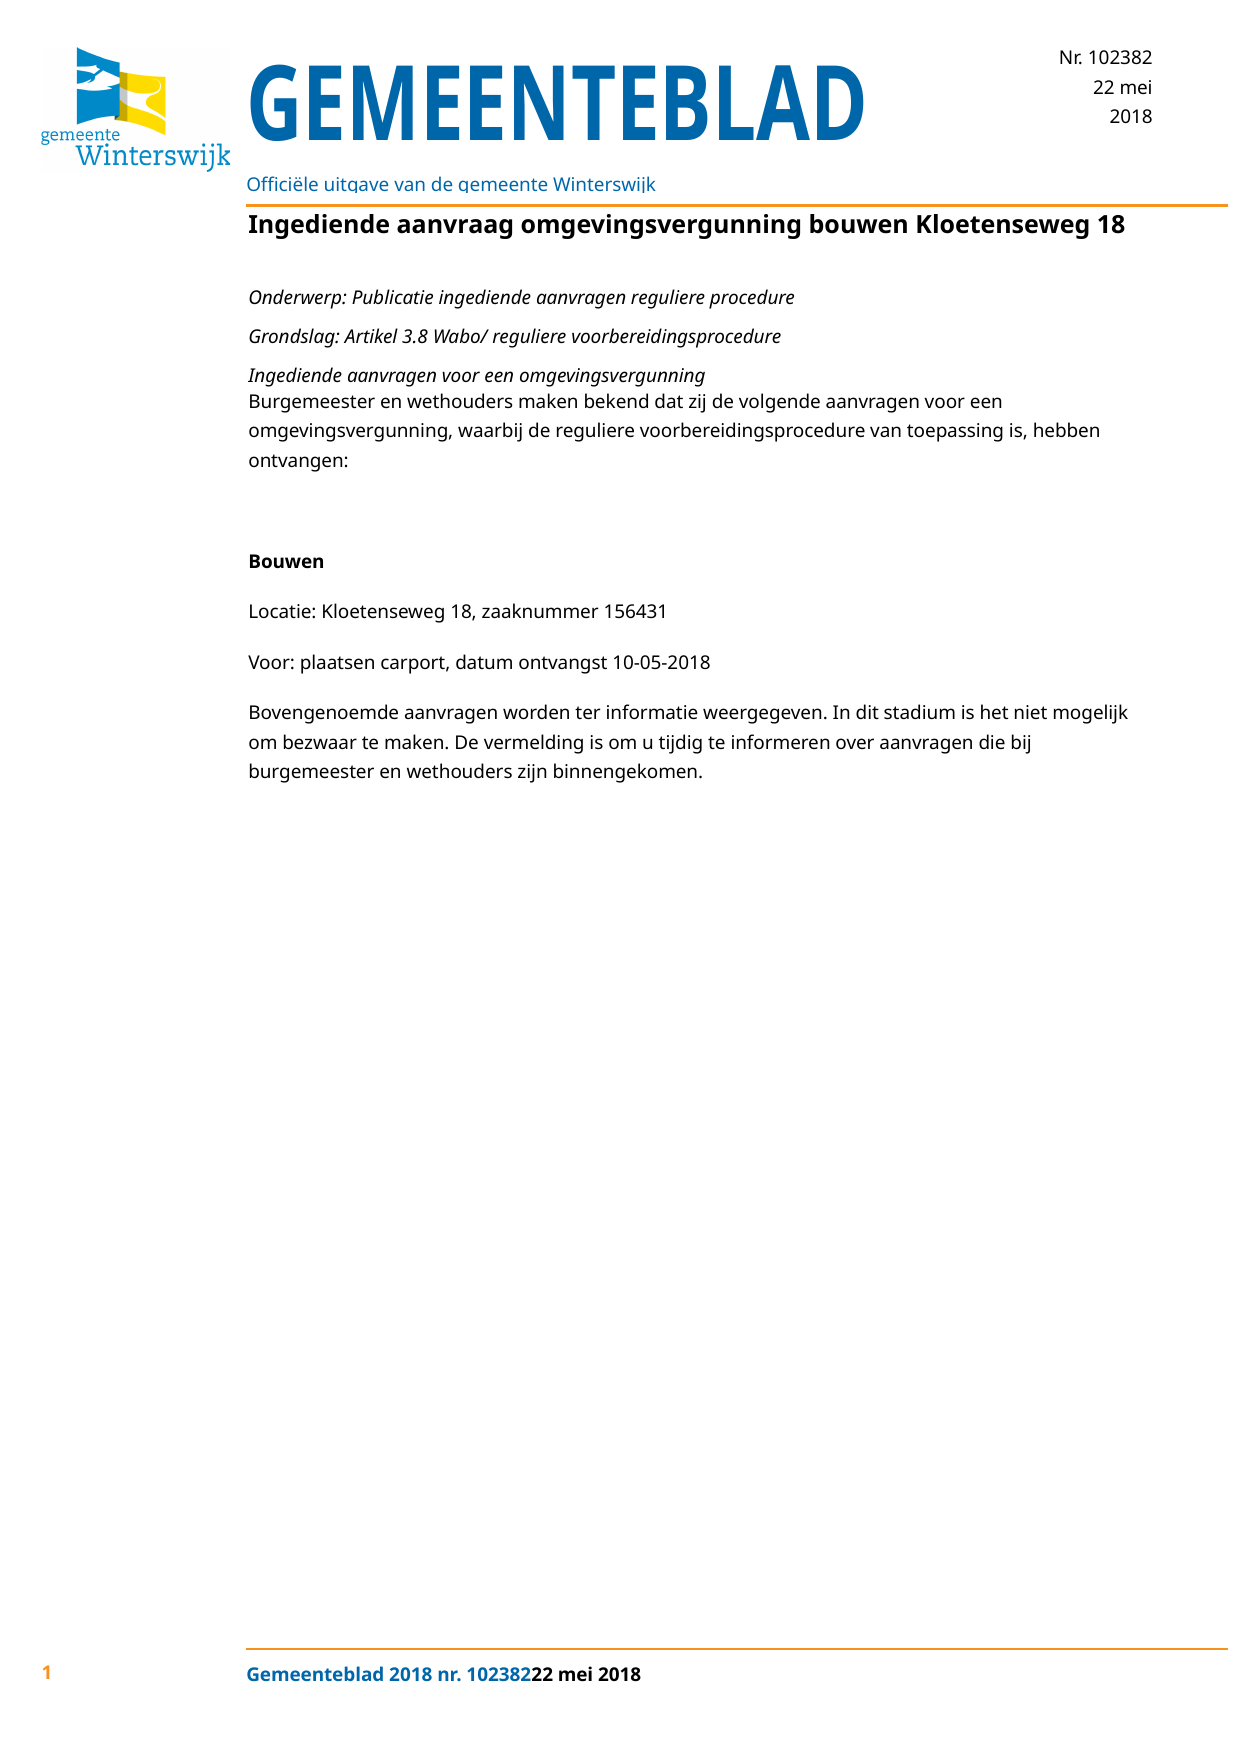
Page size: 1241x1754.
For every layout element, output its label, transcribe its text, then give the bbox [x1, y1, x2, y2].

text Burgemeester en wethouders maken bekend dat zij de volgende aanvragen voor een omgevingsvergunning, waarbij de reguliere voorbereidingsprocedure van toepassing is, hebben ontvangen: [248, 388, 1152, 473]
picture [41, 47, 231, 172]
text Ingediende aanvragen voor een omgevingsvergunning [248, 362, 1152, 388]
text Ingediende aanvraag omgevingsvergunning bouwen Kloetenseweg 18 [248, 207, 1152, 241]
text Voor: plaatsen carport, datum ontvangst 10-05-2018 [248, 649, 1152, 675]
text Onderwerp: Publicatie ingediende aanvragen reguliere procedure [248, 284, 1152, 309]
text Bovengenoemde aanvragen worden ter informatie weergegeven. In dit stadium is het niet mogelijk om bezwaar te maken. De vermelding is om u tijdig te informeren over aanvragen die bij burgemeester en wethouders zijn binnengekomen. [248, 699, 1152, 784]
text Grondslag: Artikel 3.8 Wabo/ reguliere voorbereidingsprocedure [248, 323, 1152, 349]
text Bouwen [248, 548, 1152, 574]
text Locatie: Kloetenseweg 18, zaaknummer 156431 [248, 598, 1152, 624]
picture [225, 153, 231, 162]
